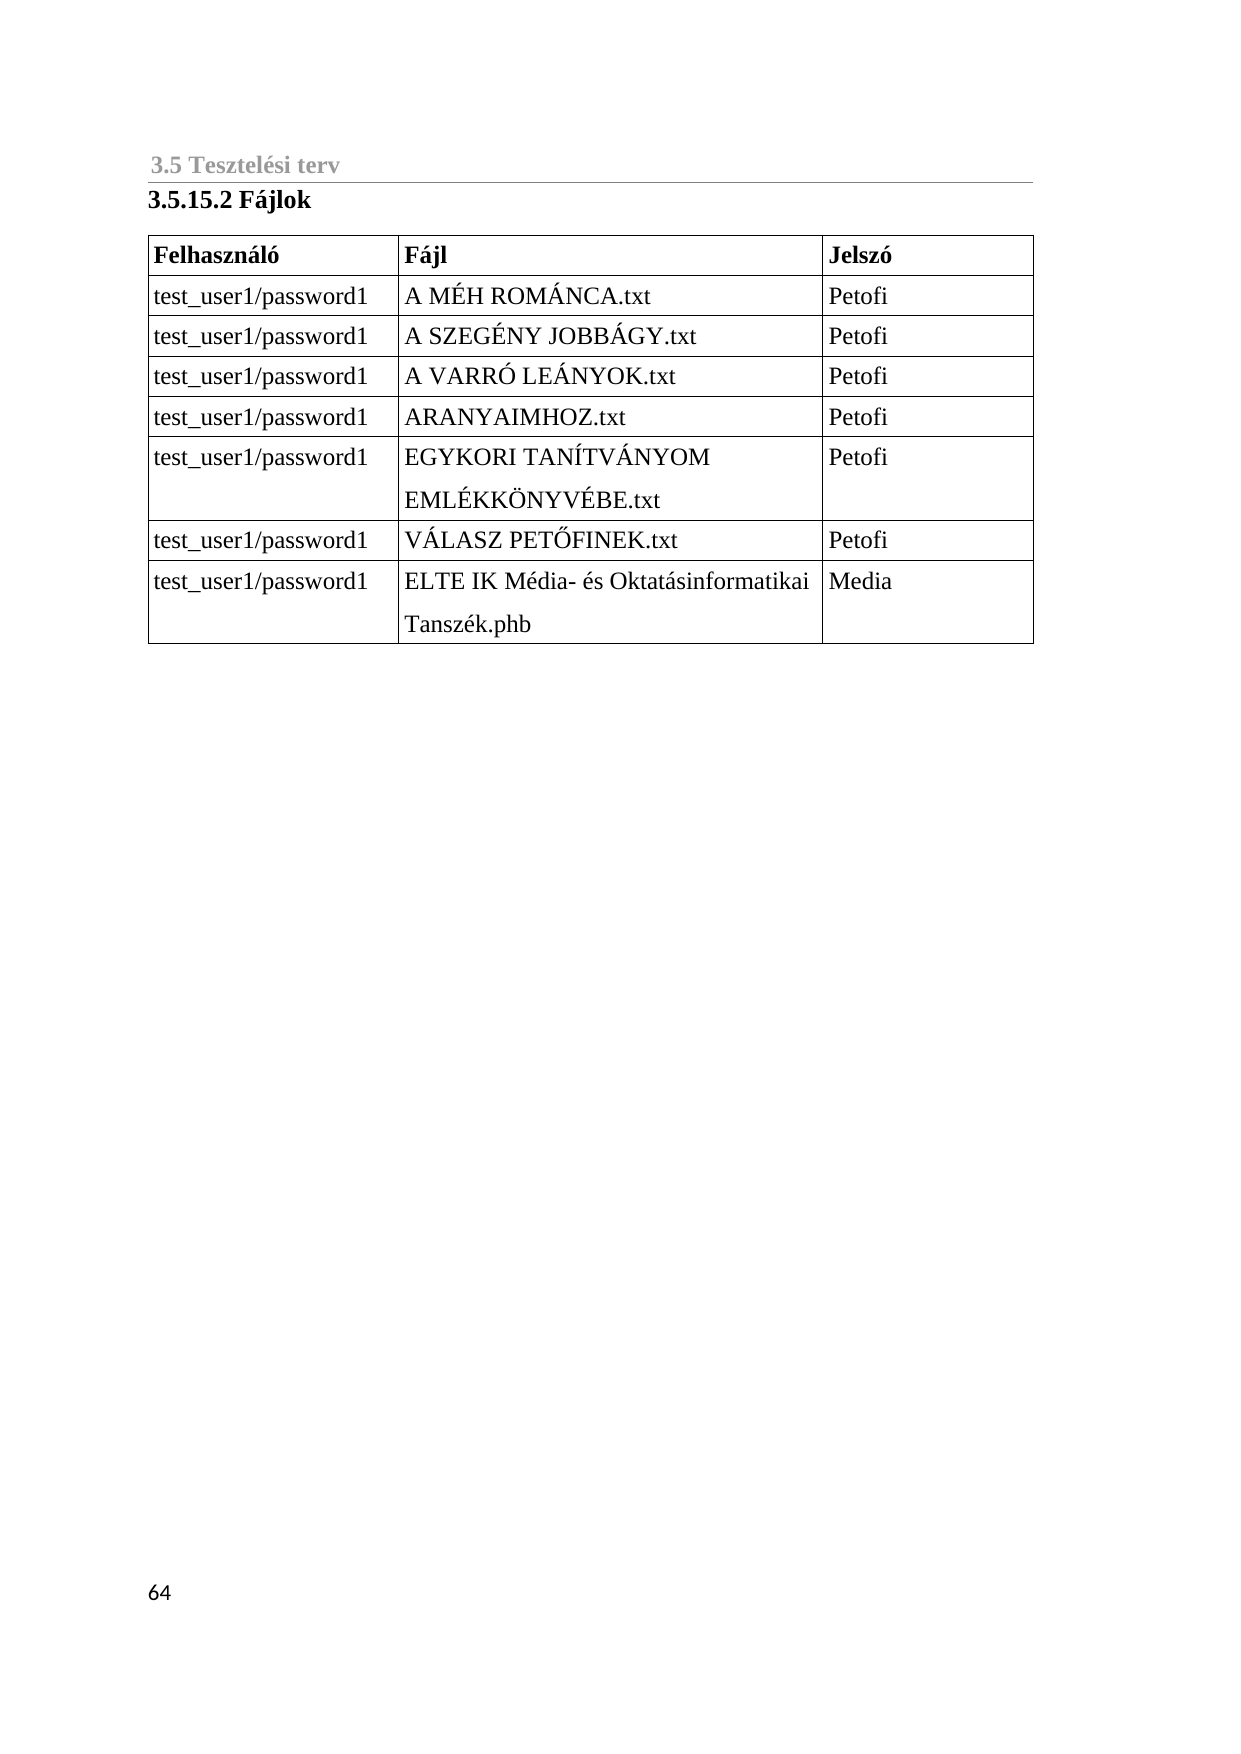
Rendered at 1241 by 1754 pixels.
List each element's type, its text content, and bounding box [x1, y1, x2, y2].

table_cell test_user1/password1 [149, 276, 398, 315]
table_header Fájl [399, 236, 822, 275]
subtitle Fájlok [148, 184, 1033, 214]
table_cell test_user1/password1 [149, 521, 398, 560]
table_cell Petofi [823, 357, 1033, 396]
table_cell test_user1/password1 [149, 437, 398, 519]
table_cell test_user1/password1 [149, 357, 398, 396]
table_cell test_user1/password1 [149, 561, 398, 643]
table_cell test_user1/password1 [149, 397, 398, 436]
table_cell EGYKORI TANÍTVÁNYOM EMLÉKKÖNYVÉBE.txt [399, 437, 822, 519]
table_cell Petofi [823, 316, 1033, 356]
table_cell Petofi [823, 521, 1033, 560]
table_cell Media [823, 561, 1033, 643]
table_header Jelszó [823, 236, 1033, 275]
table_header Felhasználó [149, 236, 398, 275]
table_cell test_user1/password1 [149, 316, 398, 356]
table_cell Petofi [823, 437, 1033, 519]
table_cell VÁLASZ PETŐFINEK.txt [399, 521, 822, 560]
table_cell ARANYAIMHOZ.txt [399, 397, 822, 436]
table_cell A SZEGÉNY JOBBÁGY.txt [399, 316, 822, 356]
table_cell A MÉH ROMÁNCA.txt [399, 276, 822, 315]
table_cell A VARRÓ LEÁNYOK.txt [399, 357, 822, 396]
table_cell ELTE IK Média- és Oktatásinformatikai Tanszék.phb [399, 561, 822, 643]
table_cell Petofi [823, 276, 1033, 315]
table_cell Petofi [823, 397, 1033, 436]
